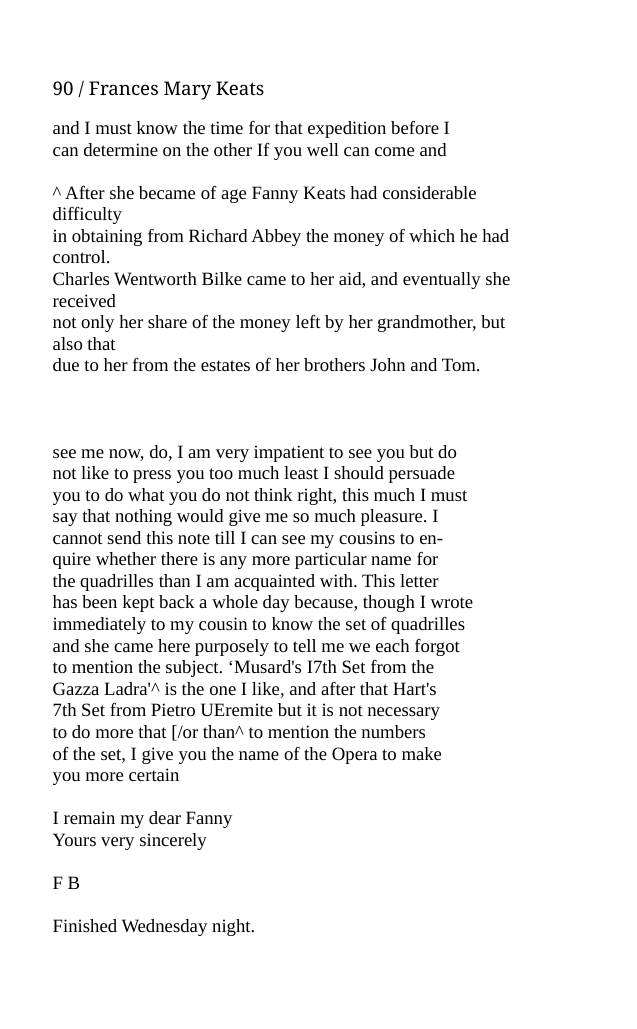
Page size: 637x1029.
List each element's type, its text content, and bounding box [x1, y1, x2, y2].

text the quadrilles than I am acquainted with. This letter [52, 570, 538, 591]
text to do more that [/or than^ to mention the numbers [52, 721, 538, 742]
text due to her from the estates of her brothers John and Tom. [52, 354, 538, 376]
text 7th Set from Pietro UEremite but it is not necessary [52, 699, 538, 721]
text you to do what you do not think right, this much I must [52, 484, 538, 505]
text of the set, I give you the name of the Opera to make [52, 742, 538, 764]
text see me now, do, I am very impatient to see you but do [52, 441, 538, 462]
text in obtaining from Richard Abbey the money of which he had control. [52, 225, 538, 268]
text not like to press you too much least I should persuade [52, 462, 538, 484]
text can determine on the other If you well can come and [52, 139, 538, 160]
text Gazza Ladra'^ is the one I like, and after that Hart's [52, 678, 538, 699]
text not only her share of the money left by her grandmother, but also that [52, 311, 538, 354]
text I remain my dear Fanny [52, 807, 538, 829]
text Yours very sincerely [52, 829, 538, 850]
text to mention the subject. ‘Musard's I7th Set from the [52, 656, 538, 678]
text you more certain [52, 764, 538, 786]
text say that nothing would give me so much pleasure. I [52, 505, 538, 527]
text Charles Wentworth Bilke came to her aid, and eventually she received [52, 268, 538, 311]
text has been kept back a whole day because, though I wrote [52, 591, 538, 613]
text cannot send this note till I can see my cousins to en- [52, 527, 538, 548]
text and I must know the time for that expedition before I [52, 117, 538, 139]
text F B [52, 872, 538, 893]
text ^ After she became of age Fanny Keats had considerable difficulty [52, 182, 538, 225]
text and she came here purposely to tell me we each forgot [52, 634, 538, 656]
text Finished Wednesday night. [52, 915, 538, 936]
text immediately to my cousin to know the set of quadrilles [52, 613, 538, 634]
text quire whether there is any more particular name for [52, 548, 538, 570]
